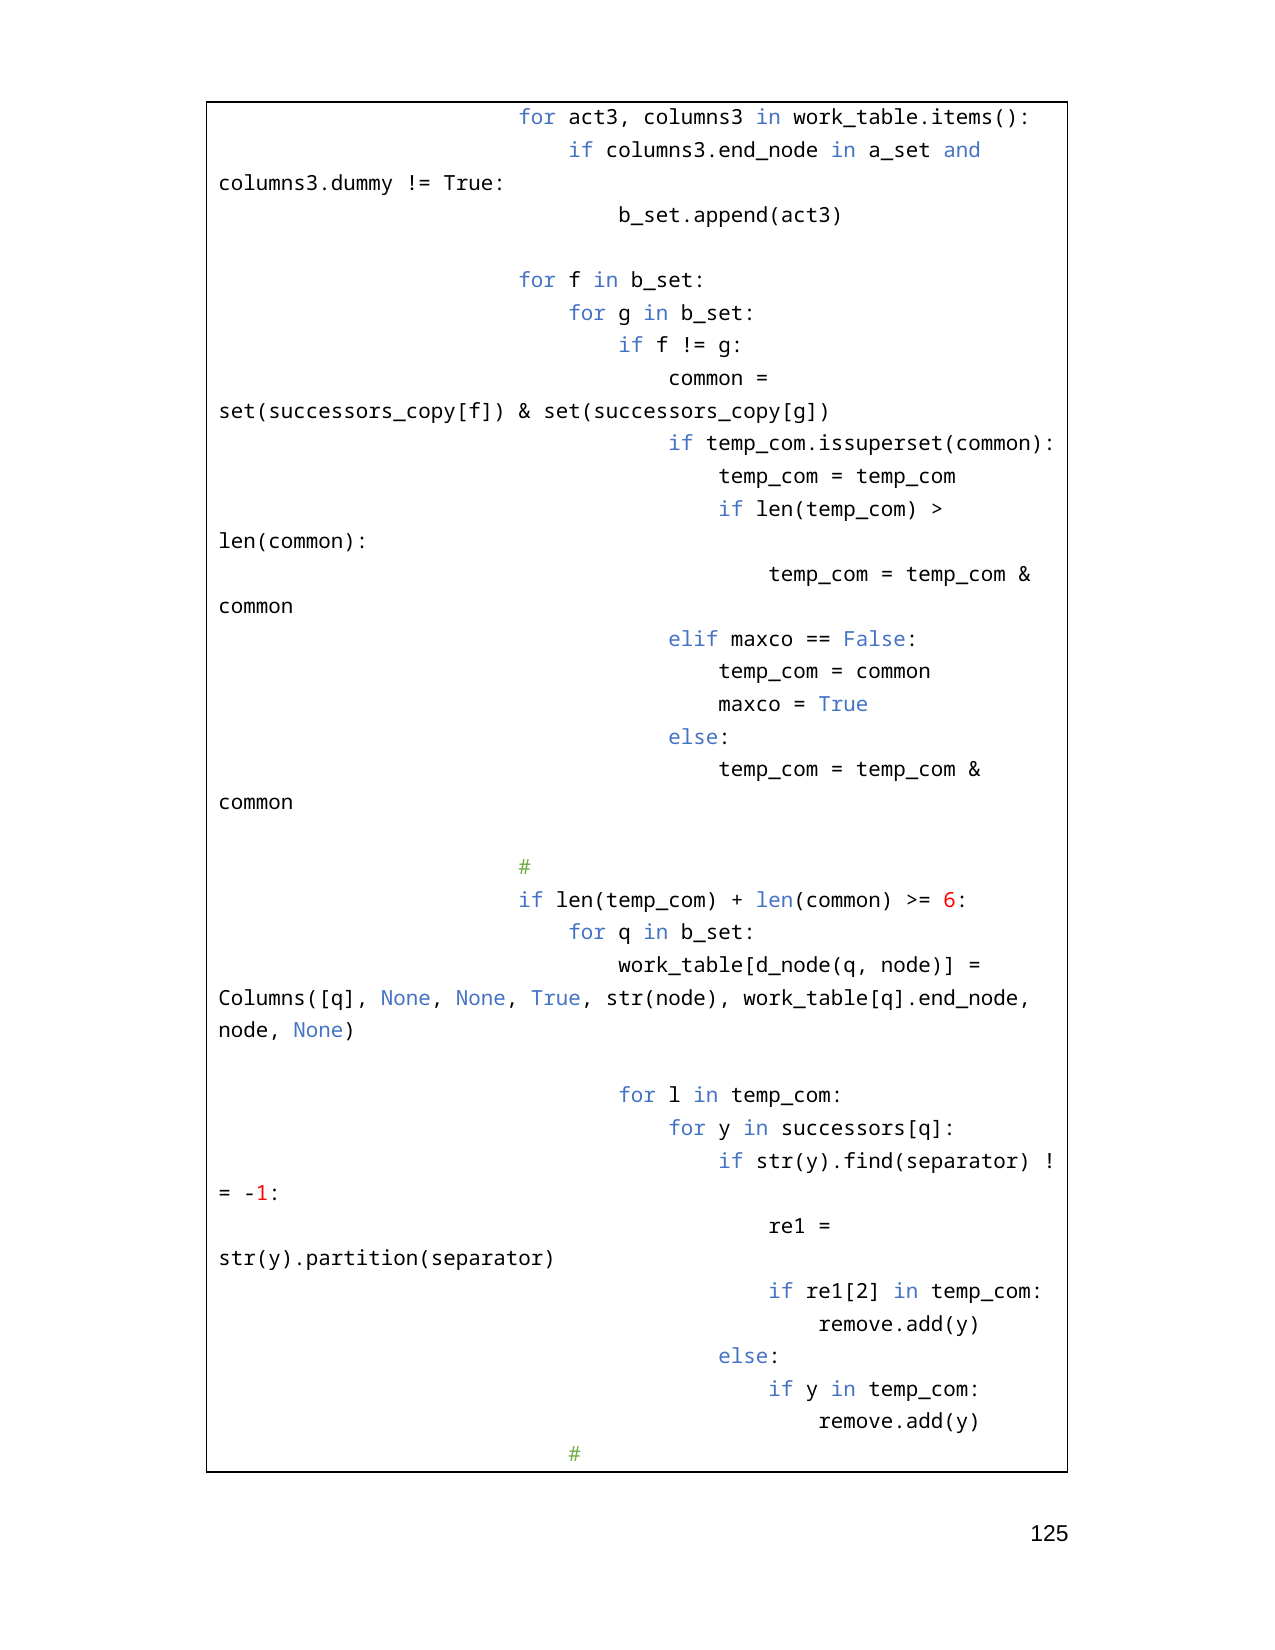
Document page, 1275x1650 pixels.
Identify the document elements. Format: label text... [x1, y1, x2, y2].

table_header for act3, columns3 in work_table.items(): if columns3.end_node in a_set and columns3.dummy != True: b_set.append(act3) for f in b_set: for g in b_set: if f != g: common = set(successors_copy[f]) & set(successors_copy[g]) if temp_com.issuperset(common): temp_com = temp_com if len(temp_com) > len(common): temp_com = temp_com & common elif maxco == False: temp_com = common maxco = True else: temp_com = temp_com & common # if len(temp_com) + len(common) >= 6: for q in b_set: work_table[d_node(q, node)] = Columns([q], None, None, True, str(node), work_table[q].end_node, node, None) for l in temp_com: for y in successors[q]: if str(y).find(separator) != -1: re1 = str(y).partition(separator) if re1[2] in temp_com: remove.add(y) else: if y in temp_com: remove.add(y) # [207, 103, 1067, 1471]
